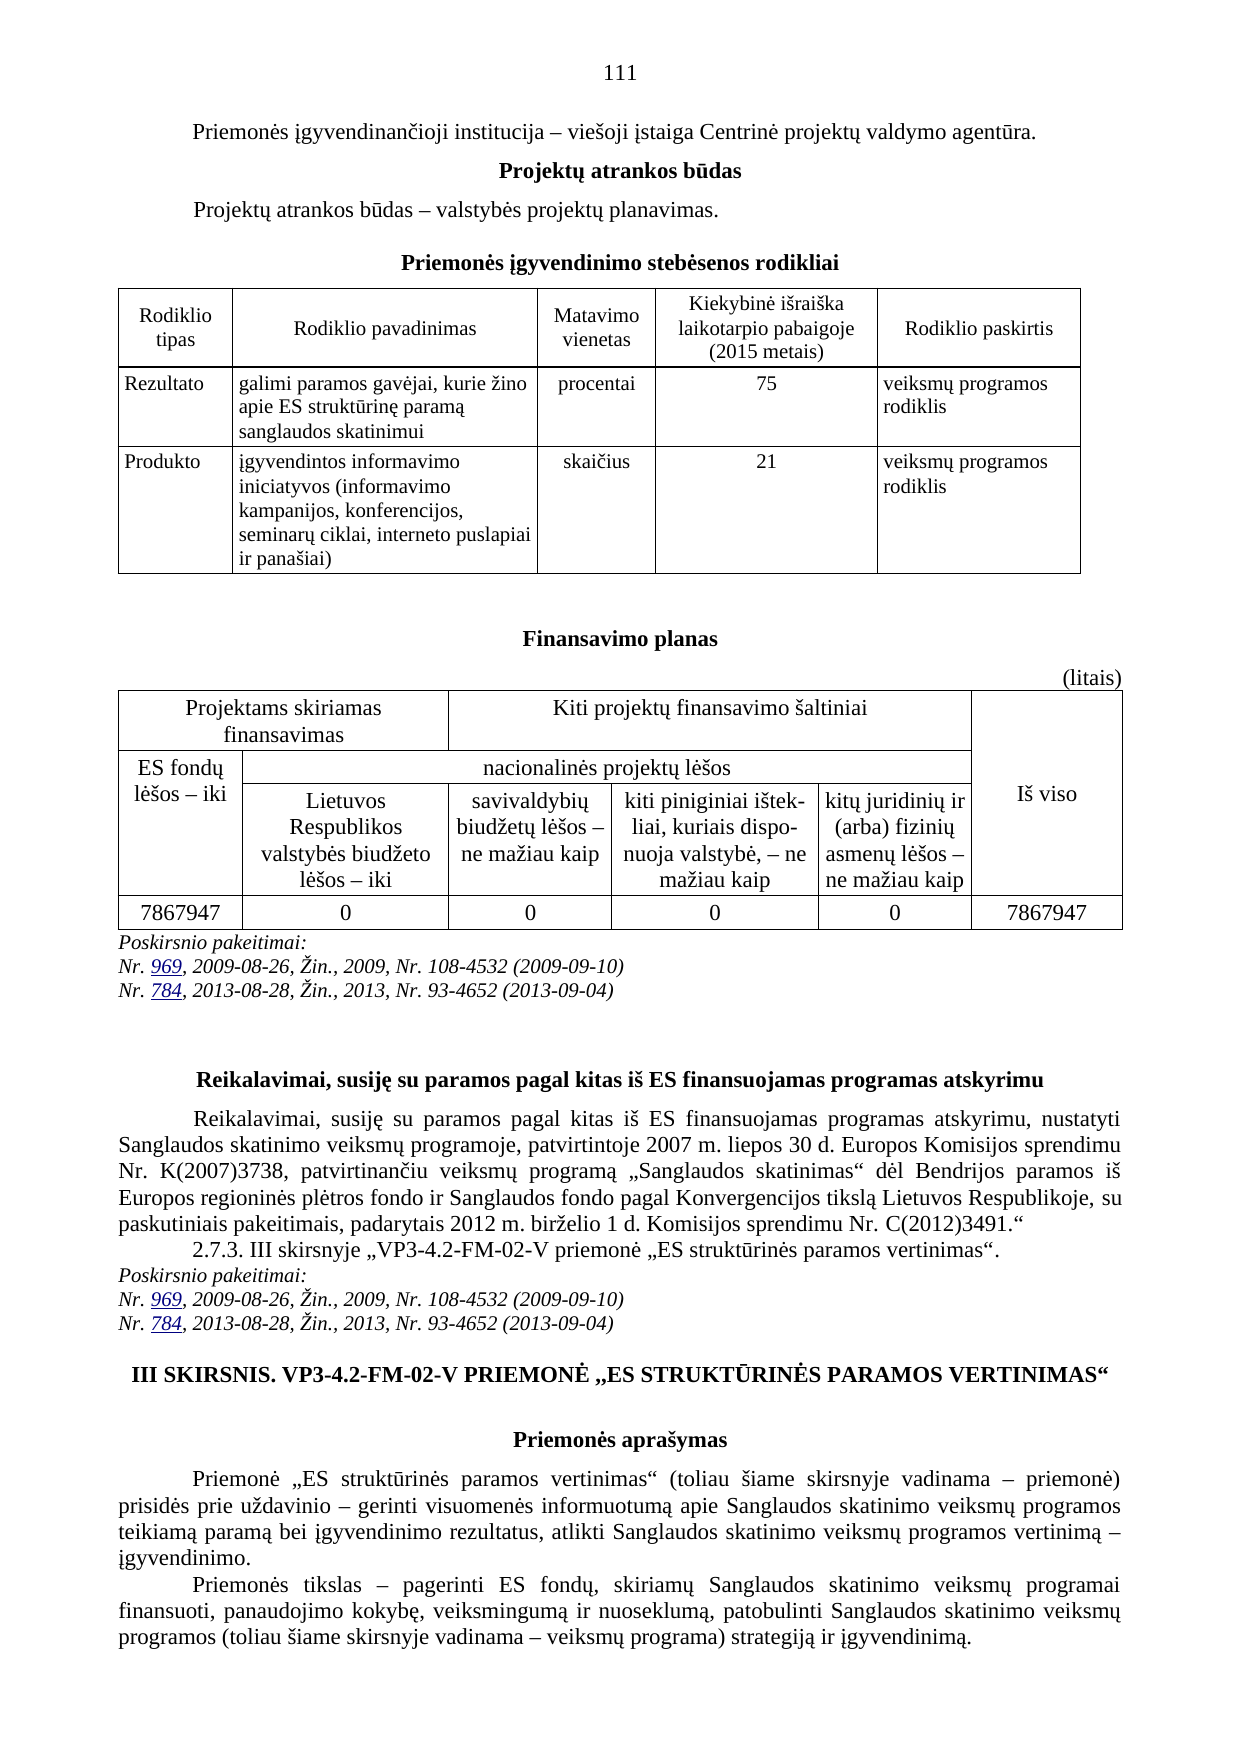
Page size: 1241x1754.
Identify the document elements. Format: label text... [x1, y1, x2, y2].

table_cell procentai [538, 368, 655, 446]
table_header Rodiklio paskirtis [878, 289, 1080, 366]
text Nr. 969, 2009-08-26, Žin., 2009, Nr. 108-4532 (2009-09-10) [118, 954, 1122, 978]
table_cell 0 [449, 896, 611, 929]
table_header Rodiklio tipas [119, 289, 232, 366]
table_cell Rezultato [119, 368, 232, 446]
text Projektų atrankos būdas [118, 157, 1122, 183]
table_cell kiti piniginiai ištek-liai, kuriais dispo-nuoja valstybė, – ne mažiau kaip [612, 784, 818, 895]
table_cell 0 [243, 896, 448, 929]
table_header Kiekybinė išraiška laikotarpio pabaigoje (2015 metais) [656, 289, 877, 366]
table_cell kitų juridinių ir (arba) fizinių asmenų lėšos – ne mažiau kaip [819, 784, 971, 895]
text Priemonės aprašymas [118, 1426, 1122, 1453]
table_header Iš viso [972, 691, 1122, 895]
table_cell ES fondų lėšos – iki [119, 751, 242, 895]
text Reikalavimai, susiję su paramos pagal kitas iš ES finansuojamas programas atskyrimu, nustatyti Sanglaudos skatinimo veiksmų programoje, patvirtintoje 2007 m. liepos 30 d. Europos Komisijos sprendimu Nr. K(2007)3738, patvirtinančiu veiksmų programą „Sanglaudos skatinimas“ dėl Bendrijos paramos iš Europos regioninės plėtros fondo ir Sanglaudos fondo pagal Konvergencijos tikslą Lietuvos Respublikoje, su paskutiniais pakeitimais, padarytais 2012 m. birželio 1 d. Komisijos sprendimu Nr. C(2012)3491.“ [118, 1104, 1122, 1236]
text Nr. 784, 2013-08-28, Žin., 2013, Nr. 93-4652 (2013-09-04) [118, 1311, 1122, 1335]
table_cell skaičius [538, 447, 655, 573]
text Priemonės tikslas – pagerinti ES fondų, skiriamų Sanglaudos skatinimo veiksmų programai finansuoti, panaudojimo kokybę, veiksmingumą ir nuoseklumą, patobulinti Sanglaudos skatinimo veiksmų programos (toliau šiame skirsnyje vadinama – veiksmų programa) strategiją ir įgyvendinimą. [118, 1571, 1122, 1650]
text Reikalavimai, susiję su paramos pagal kitas iš ES finansuojamas programas atskyrimu [118, 1066, 1122, 1092]
text Poskirsnio pakeitimai: [118, 1263, 1122, 1287]
table_cell veiksmų programos rodiklis [878, 447, 1080, 573]
table_cell 7867947 [119, 896, 242, 929]
table_cell 0 [819, 896, 971, 929]
text III SKIRSNIS. VP3-4.2-FM-02-V PRIEMONĖ ,,ES struktūrinės PARAMOS vertinimas“ [118, 1361, 1122, 1388]
text Nr. 784, 2013-08-28, Žin., 2013, Nr. 93-4652 (2013-09-04) [118, 978, 1122, 1002]
table_cell nacionalinės projektų lėšos [243, 751, 971, 783]
text (litais) [118, 664, 1122, 690]
table_header Matavimo vienetas [538, 289, 655, 366]
text Priemonės įgyvendinimo stebėsenos rodikliai [118, 248, 1122, 275]
table_cell Produkto [119, 447, 232, 573]
table_cell galimi paramos gavėjai, kurie žino apie ES struktūrinę paramą sanglaudos skatinimui [233, 368, 537, 446]
table_header Projektams skiriamas finansavimas [119, 691, 448, 750]
text Projektų atrankos būdas – valstybės projektų planavimas. [118, 196, 1122, 222]
table_cell veiksmų programos rodiklis [878, 368, 1080, 446]
text Priemonės įgyvendinančioji institucija – viešoji įstaiga Centrinė projektų valdymo agentūra. [118, 118, 1122, 144]
table_header Kiti projektų finansavimo šaltiniai [449, 691, 971, 750]
table_cell 21 [656, 447, 877, 573]
table_cell Lietuvos Respublikos valstybės biudžeto lėšos – iki [243, 784, 448, 895]
table_cell 75 [656, 368, 877, 446]
table_cell 0 [612, 896, 818, 929]
text Nr. 969, 2009-08-26, Žin., 2009, Nr. 108-4532 (2009-09-10) [118, 1287, 1122, 1311]
text 2.7.3. III skirsnyje „VP3-4.2-FM-02-V priemonė „ES struktūrinės paramos vertinimas“. [118, 1236, 1122, 1263]
table_cell savivaldybių biudžetų lėšos – ne mažiau kaip [449, 784, 611, 895]
table_cell įgyvendintos informavimo iniciatyvos (informavimo kampanijos, konferencijos, seminarų ciklai, interneto puslapiai ir panašiai) [233, 447, 537, 573]
text Poskirsnio pakeitimai: [118, 930, 1122, 954]
text Priemonė „ES struktūrinės paramos vertinimas“ (toliau šiame skirsnyje vadinama – priemonė) prisidės prie uždavinio – gerinti visuomenės informuotumą apie Sanglaudos skatinimo veiksmų programos teikiamą paramą bei įgyvendinimo rezultatus, atlikti Sanglaudos skatinimo veiksmų programos vertinimą – įgyvendinimo. [118, 1465, 1122, 1571]
text Finansavimo planas [118, 625, 1122, 651]
table_cell 7867947 [972, 896, 1122, 929]
table_header Rodiklio pavadinimas [233, 289, 537, 366]
